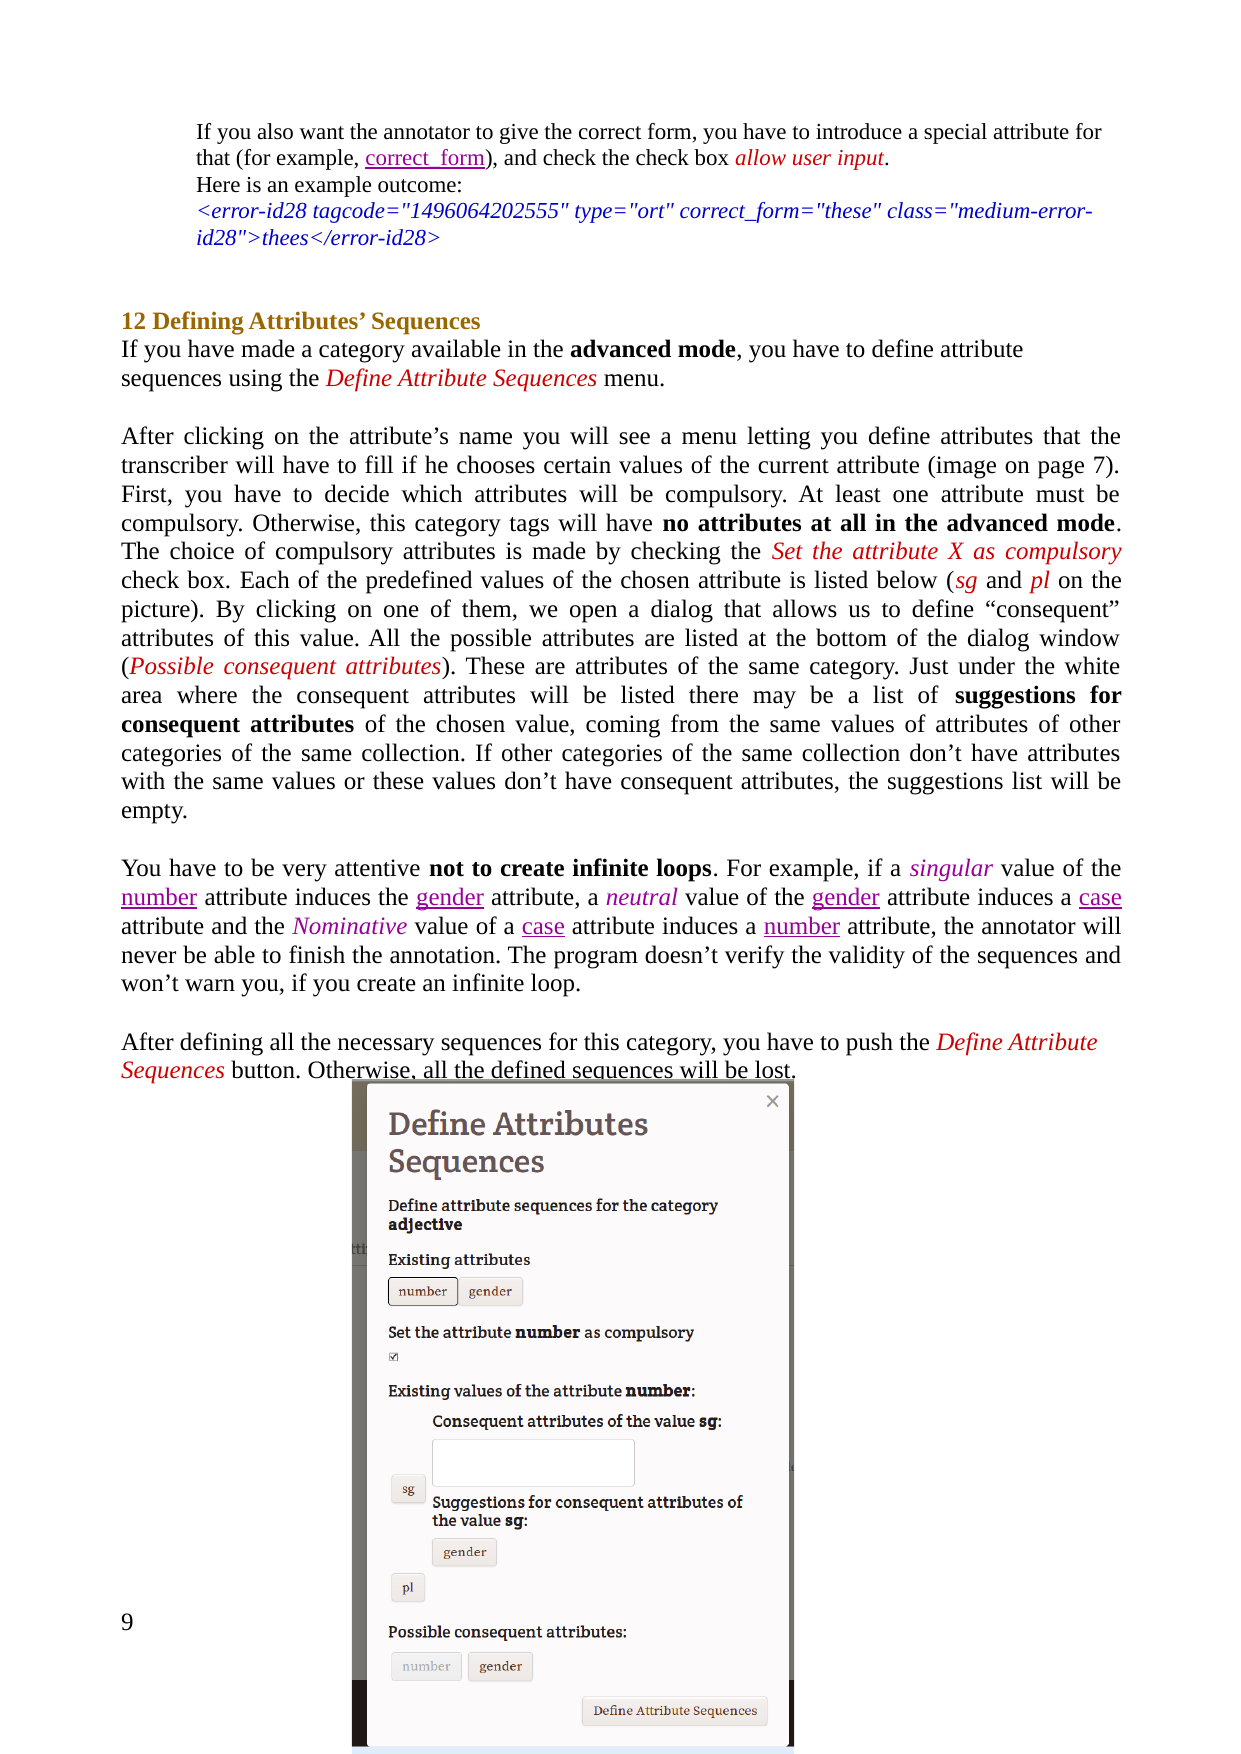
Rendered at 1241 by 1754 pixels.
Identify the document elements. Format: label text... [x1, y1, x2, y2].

text 12 Defining Attributes’ Sequences If you have made a category available in the advanced mode, you have to define attribute sequences using the Define Attribute Sequences menu. [121, 306, 1122, 392]
text You have to be very attentive not to create infinite loops. For example, if a singular value of the number attribute induces the gender attribute, a neutral value of the gender attribute induces a case attribute and the Nominative value of a case attribute induces a number attribute, the annotator will never be able to finish the annotation. The program doesn’t verify the validity of the sequences and won’t warn you, if you create an infinite loop. [121, 853, 1122, 997]
text After clicking on the attribute’s name you will see a menu letting you define attributes that the transcriber will have to fill if he chooses certain values of the current attribute (image on page 7). First, you have to decide which attributes will be compulsory. At least one attribute must be compulsory. Otherwise, this category tags will have no attributes at all in the advanced mode. The choice of compulsory attributes is made by checking the Set the attribute X as compulsory check box. Each of the predefined values of the chosen attribute is listed below (sg and pl on the picture). By clicking on one of them, we open a dialog that allows us to define “consequent” attributes of this value. All the possible attributes are listed at the bottom of the dialog window (Possible consequent attributes). These are attributes of the same category. Just under the white area where the consequent attributes will be listed there may be a list of suggestions for consequent attributes of the chosen value, coming from the same values of attributes of other categories of the same collection. If other categories of the same collection don’t have attributes with the same values or these values don’t have consequent attributes, the suggestions list will be empty. [121, 421, 1122, 824]
picture [705, 1079, 774, 1754]
text After defining all the necessary sequences for this category, you have to push the Define Attribute Sequences button. Otherwise, all the defined sequences will be lost. [121, 1027, 1122, 1084]
text If you also want the annotator to give the correct form, you have to introduce a special attribute for that (for example, correct_form), and check the check box allow user input. Here is an example outcome: <error-id28 tagcode="1496064202555" type="ort" correct_form="these" class="medium-error-id28">thees</error-id28> [196, 118, 1122, 276]
